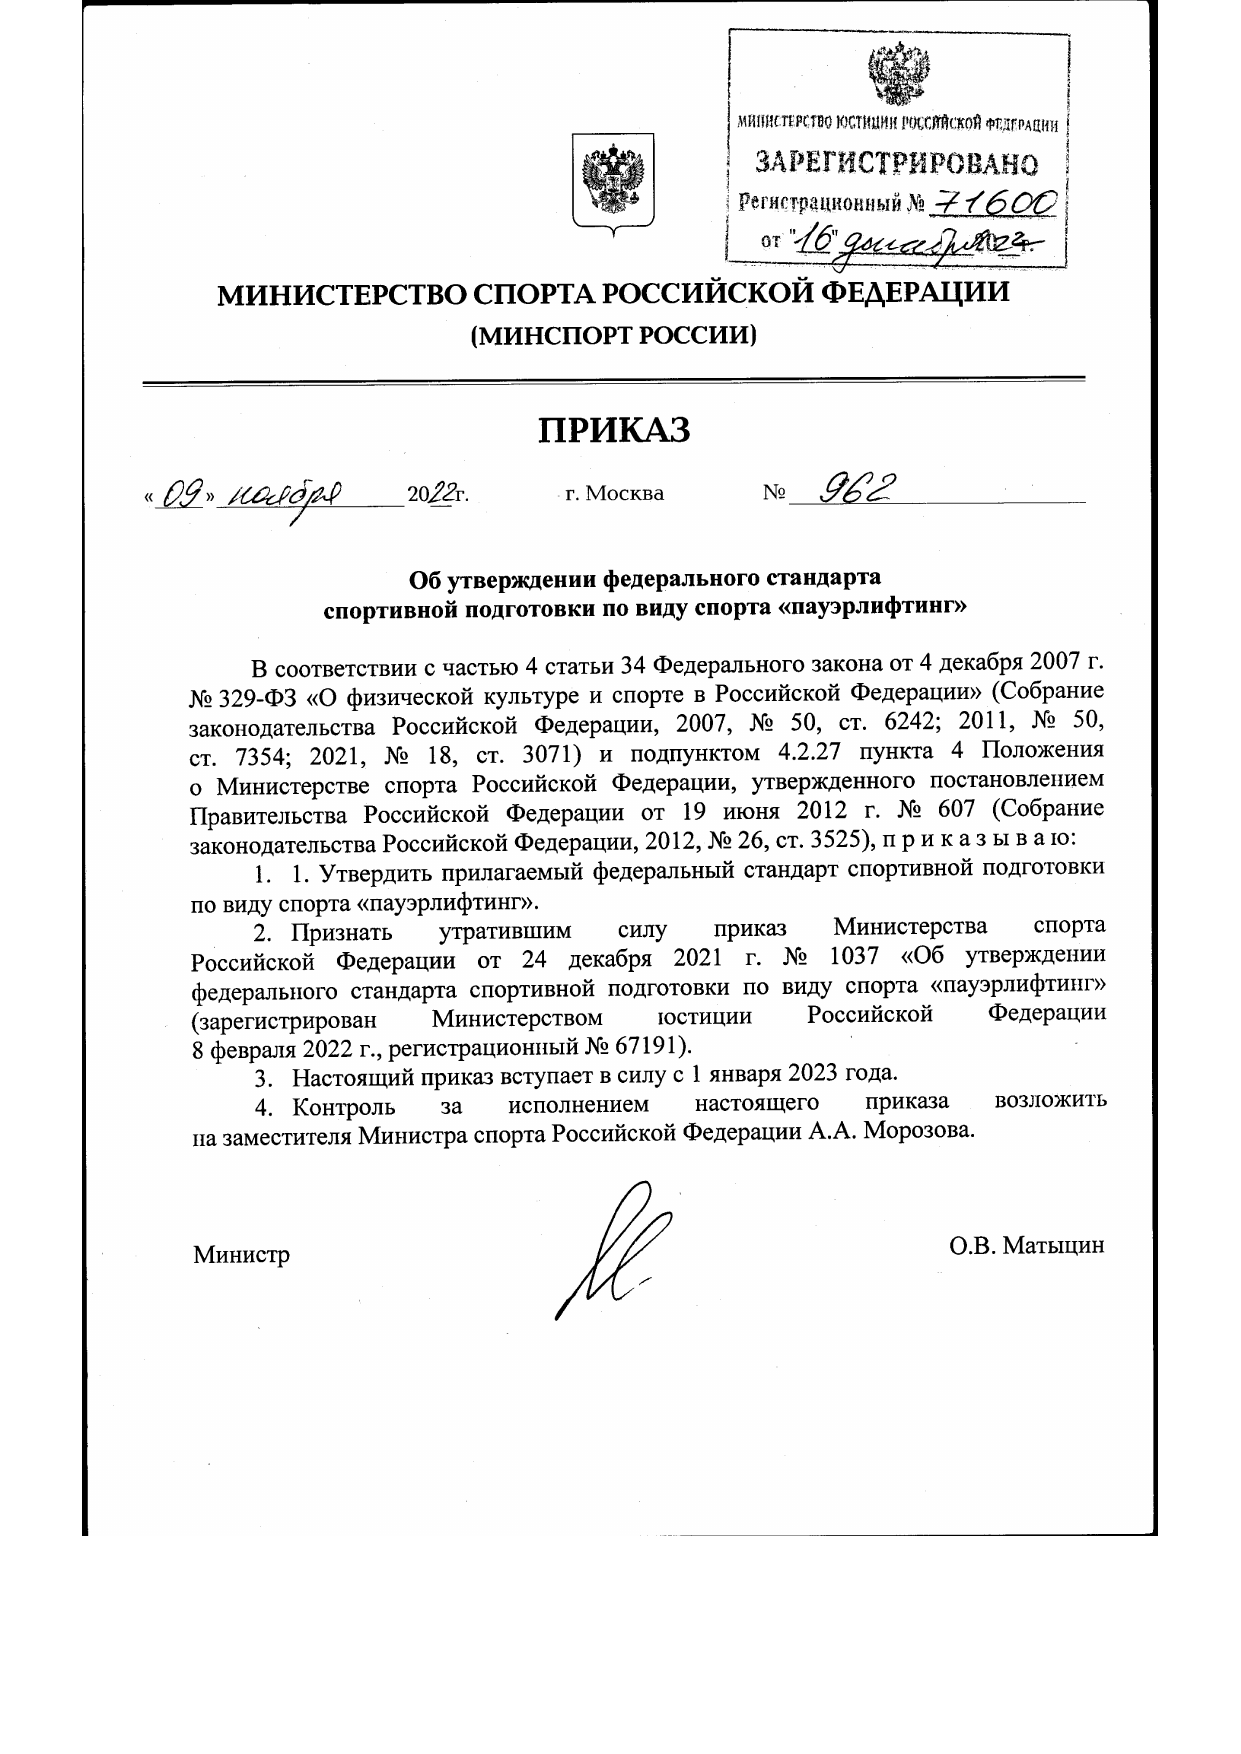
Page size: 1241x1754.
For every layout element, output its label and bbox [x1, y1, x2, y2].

picture [82, 0, 1158, 1536]
